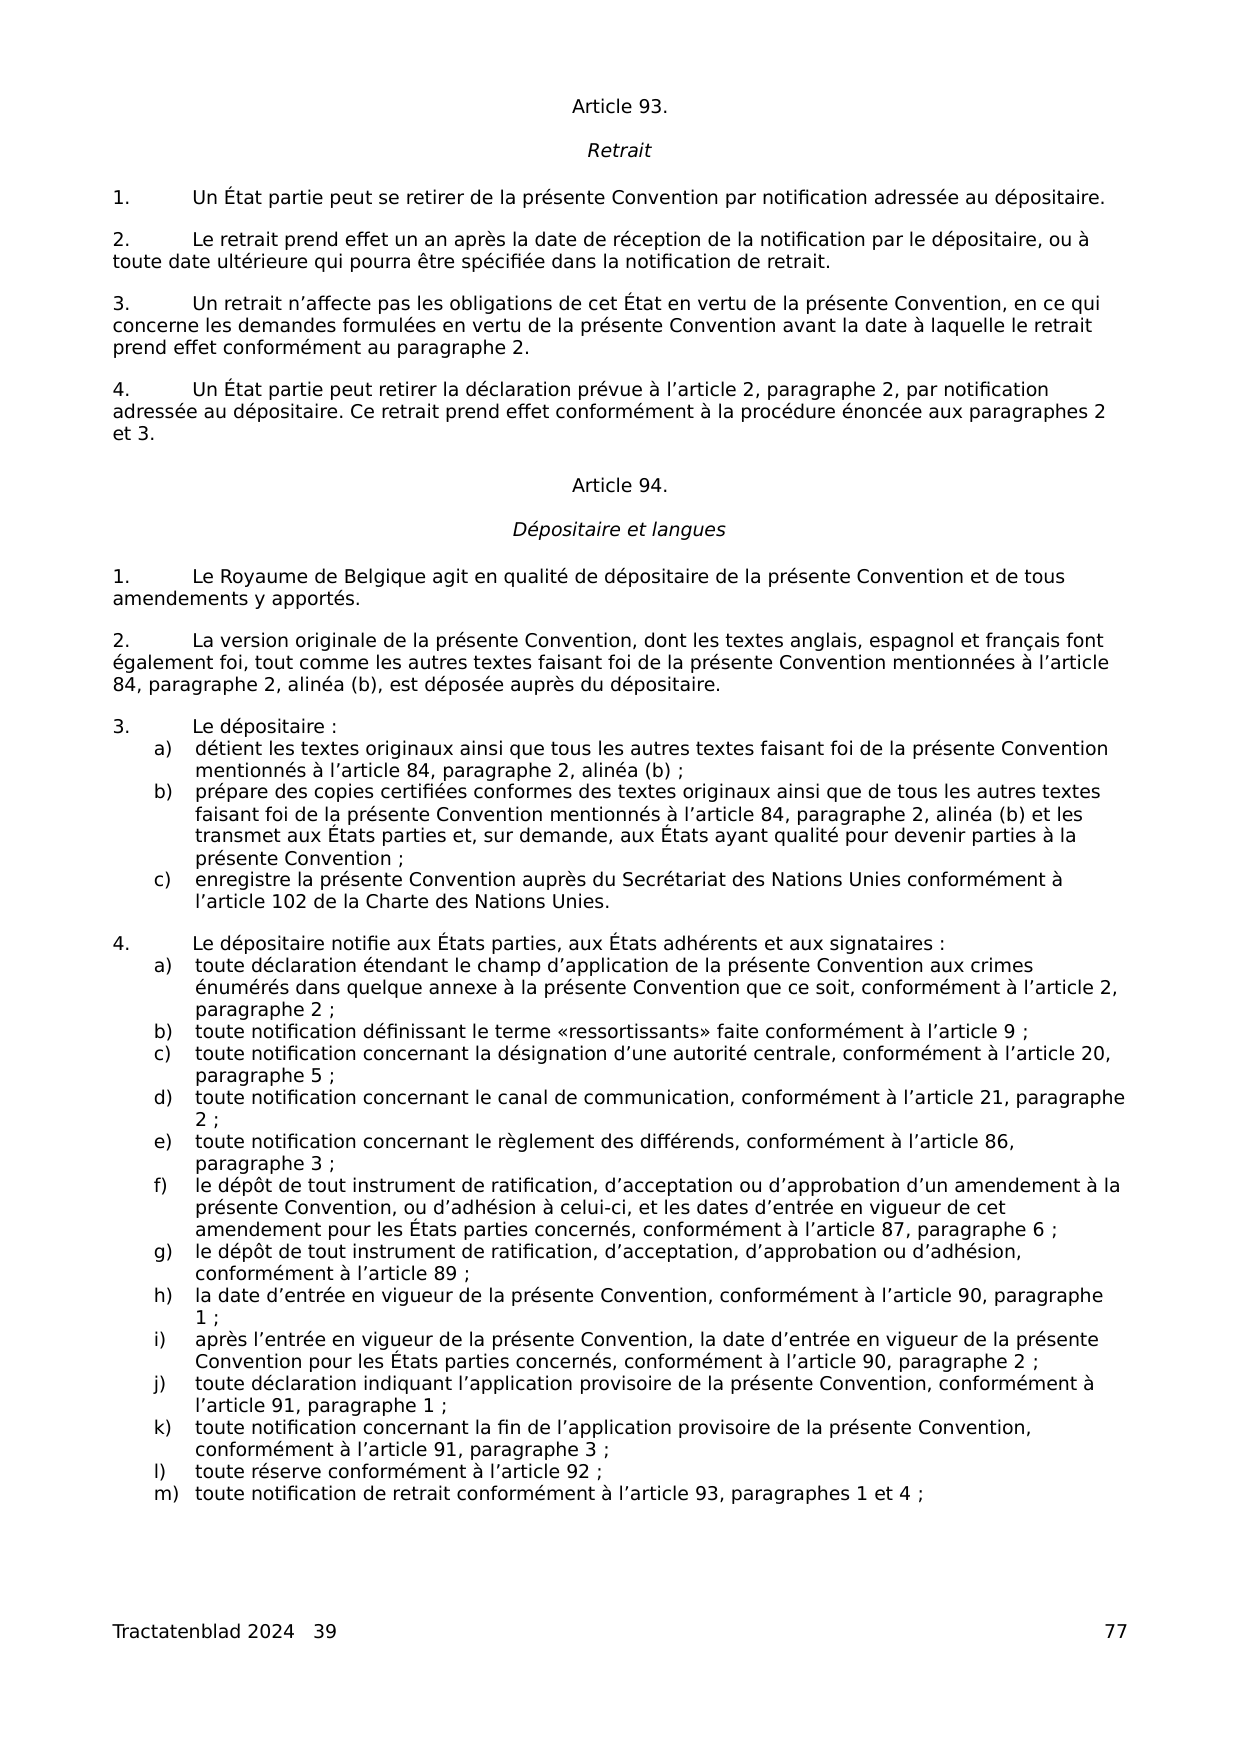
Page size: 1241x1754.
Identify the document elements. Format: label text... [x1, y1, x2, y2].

text 2. La version originale de la présente Convention, dont les textes anglais, espagnol et français font également foi, tout comme les autres textes faisant foi de la présente Convention mentionnées à l’article 84, paragraphe 2, alinéa (b), est déposée auprès du dépositaire. [112, 629, 1128, 696]
subtitle Article 94. Dépositaire et langues [112, 475, 1128, 541]
text j) toute déclaration indiquant l’application provisoire de la présente Convention, conformément à l’article 91, paragraphe 1 ; [153, 1373, 1128, 1417]
subtitle Article 93. Retrait [112, 96, 1128, 162]
text 1. Le Royaume de Belgique agit en qualité de dépositaire de la présente Convention et de tous amendements y apportés. [112, 566, 1128, 609]
text c) enregistre la présente Convention auprès du Secrétariat des Nations Unies conformément à l’article 102 de la Charte des Nations Unies. [153, 869, 1128, 913]
text 3. Un retrait n’affecte pas les obligations de cet État en vertu de la présente Convention, en ce qui concerne les demandes formulées en vertu de la présente Convention avant la date à laquelle le retrait prend effet conformément au paragraphe 2. [112, 293, 1128, 359]
text 4. Un État partie peut retirer la déclaration prévue à l’article 2, paragraphe 2, par notification adressée au dépositaire. Ce retrait prend effet conformément à la procédure énoncée aux paragraphes 2 et 3. [112, 379, 1128, 445]
text m) toute notification de retrait conformément à l’article 93, paragraphes 1 et 4 ; [153, 1483, 1128, 1505]
text d) toute notification concernant le canal de communication, conformément à l’article 21, paragraphe 2 ; [153, 1087, 1128, 1131]
text 3. Le dépositaire : [112, 716, 1128, 737]
text k) toute notification concernant la fin de l’application provisoire de la présente Convention, conformément à l’article 91, paragraphe 3 ; [153, 1417, 1128, 1461]
text h) la date d’entrée en vigueur de la présente Convention, conformément à l’article 90, paragraphe 1 ; [153, 1285, 1128, 1329]
text b) prépare des copies certifiées conformes des textes originaux ainsi que de tous les autres textes faisant foi de la présente Convention mentionnés à l’article 84, paragraphe 2, alinéa (b) et les transmet aux États parties et, sur demande, aux États ayant qualité pour devenir parties à la présente Convention ; [153, 781, 1128, 869]
text b) toute notification définissant le terme «ressortissants» faite conformément à l’article 9 ; [153, 1021, 1128, 1043]
text g) le dépôt de tout instrument de ratification, d’acceptation, d’approbation ou d’adhésion, conformément à l’article 89 ; [153, 1241, 1128, 1285]
text e) toute notification concernant le règlement des différends, conformément à l’article 86, paragraphe 3 ; [153, 1131, 1128, 1175]
text i) après l’entrée en vigueur de la présente Convention, la date d’entrée en vigueur de la présente Convention pour les États parties concernés, conformément à l’article 90, paragraphe 2 ; [153, 1329, 1128, 1373]
text l) toute réserve conformément à l’article 92 ; [153, 1461, 1128, 1483]
text 1. Un État partie peut se retirer de la présente Convention par notification adressée au dépositaire. [112, 187, 1128, 209]
text a) toute déclaration étendant le champ d’application de la présente Convention aux crimes énumérés dans quelque annexe à la présente Convention que ce soit, conformément à l’article 2, paragraphe 2 ; [153, 955, 1128, 1021]
text 2. Le retrait prend effet un an après la date de réception de la notification par le dépositaire, ou à toute date ultérieure qui pourra être spécifiée dans la notification de retrait. [112, 229, 1128, 273]
text c) toute notification concernant la désignation d’une autorité centrale, conformément à l’article 20, paragraphe 5 ; [153, 1043, 1128, 1087]
text a) détient les textes originaux ainsi que tous les autres textes faisant foi de la présente Convention mentionnés à l’article 84, paragraphe 2, alinéa (b) ; [153, 737, 1128, 781]
text f) le dépôt de tout instrument de ratification, d’acceptation ou d’approbation d’un amendement à la présente Convention, ou d’adhésion à celui-ci, et les dates d’entrée en vigueur de cet amendement pour les États parties concernés, conformément à l’article 87, paragraphe 6 ; [153, 1175, 1128, 1241]
text 4. Le dépositaire notifie aux États parties, aux États adhérents et aux signataires : [112, 933, 1128, 955]
